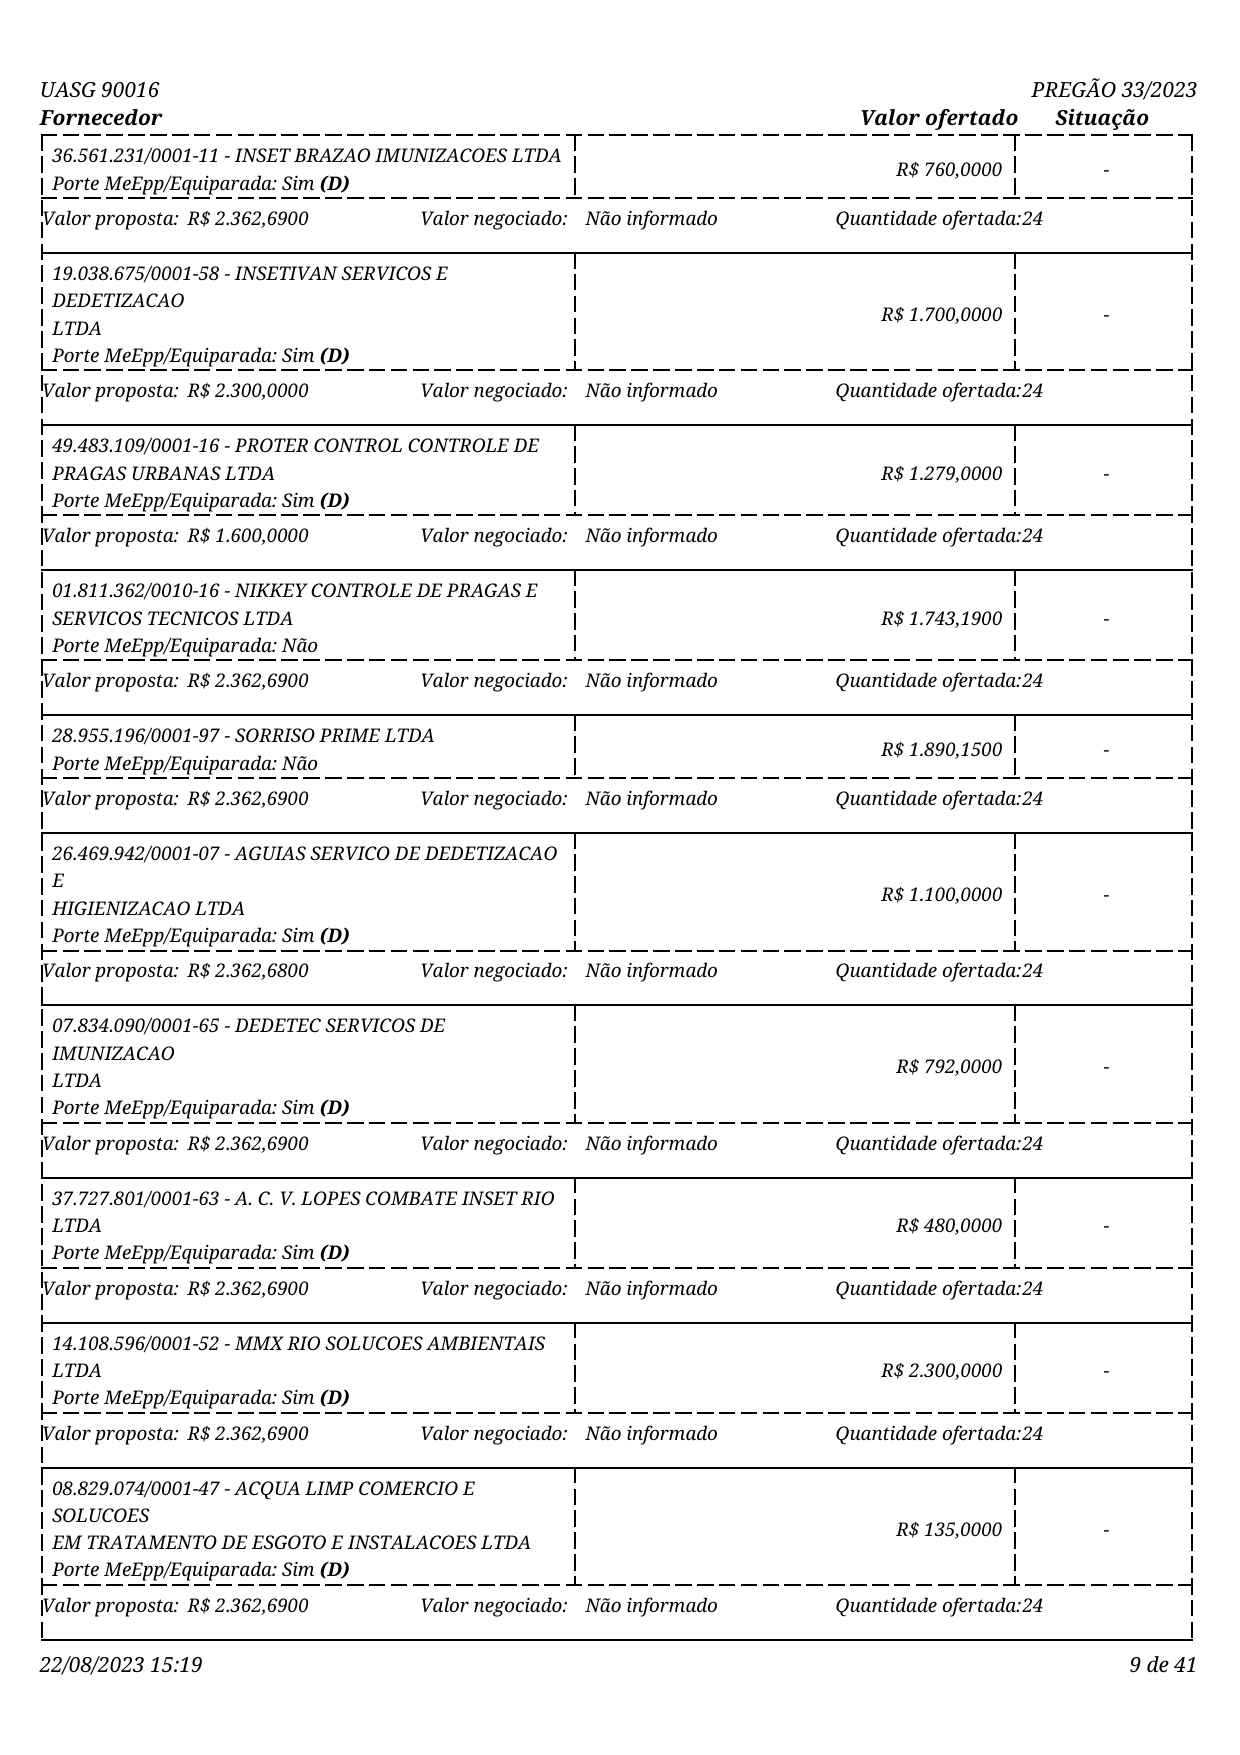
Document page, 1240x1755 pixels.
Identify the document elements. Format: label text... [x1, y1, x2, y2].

table_cell Não informado [575, 514, 835, 569]
table_cell - [1051, 426, 1192, 514]
table_cell Quantidade ofertada: 24 [835, 1267, 1051, 1322]
table_cell Valor proposta: R$ 2.362,6900 Valor negociado: [42, 1267, 575, 1322]
table_cell 14.108.596/0001-52 - MMX RIO SOLUCOES AMBIENTAIS LTDA Porte MeEpp/Equiparada: Sim (D) [42, 1324, 575, 1412]
table_cell Valor proposta: R$ 2.362,6900 Valor negociado: [42, 777, 575, 832]
table_cell Valor proposta: R$ 2.362,6900 Valor negociado: [42, 197, 575, 252]
table_cell Quantidade ofertada: 24 [835, 1412, 1051, 1467]
table_cell Valor proposta: R$ 2.362,6900 Valor negociado: [42, 1584, 575, 1639]
table_cell [575, 716, 835, 777]
table_cell Não informado [575, 950, 835, 1004]
table_cell [1051, 1584, 1192, 1639]
table_cell [1051, 777, 1192, 832]
table_cell [1015, 716, 1051, 777]
table_cell [1015, 254, 1051, 369]
table_cell - [1051, 834, 1192, 949]
table_cell Valor proposta: R$ 2.362,6900 Valor negociado: [42, 1122, 575, 1177]
table_cell Quantidade ofertada: 24 [835, 514, 1051, 569]
table_cell [1051, 1122, 1192, 1177]
table_cell 26.469.942/0001-07 - AGUIAS SERVICO DE DEDETIZACAO E HIGIENIZACAO LTDA Porte MeEpp/Equiparada: Sim (D) [42, 834, 575, 949]
table_cell 07.834.090/0001-65 - DEDETEC SERVICOS DE IMUNIZACAO LTDA Porte MeEpp/Equiparada: Sim (D) [42, 1006, 575, 1122]
table_cell Quantidade ofertada: 24 [835, 950, 1051, 1004]
table_cell - [1051, 1469, 1192, 1584]
table_cell Valor proposta: R$ 1.600,0000 Valor negociado: [42, 514, 575, 569]
table_cell [1051, 950, 1192, 1004]
table_cell Não informado [575, 369, 835, 424]
table_cell [575, 426, 835, 514]
table_cell [575, 834, 835, 949]
table_cell 37.727.801/0001-63 - A. C. V. LOPES COMBATE INSET RIO LTDA Porte MeEpp/Equiparada: Sim (D) [42, 1179, 575, 1267]
table_cell - [1051, 254, 1192, 369]
table_header [575, 134, 835, 197]
table_cell 01.811.362/0010-16 - NIKKEY CONTROLE DE PRAGAS E SERVICOS TECNICOS LTDA Porte MeEpp/Equiparada: Não [42, 571, 575, 659]
table_cell Valor proposta: R$ 2.300,0000 Valor negociado: [42, 369, 575, 424]
table_cell R$ 1.700,0000 [835, 254, 1014, 369]
table_cell 28.955.196/0001-97 - SORRISO PRIME LTDA Porte MeEpp/Equiparada: Não [42, 716, 575, 777]
table_cell Não informado [575, 1267, 835, 1322]
table_header 36.561.231/0001-11 - INSET BRAZAO IMUNIZACOES LTDA Porte MeEpp/Equiparada: Sim (D) [42, 134, 575, 197]
text Fornecedor Valor ofertado Situação [39, 103, 1200, 132]
table_cell [1051, 197, 1192, 252]
table_cell Quantidade ofertada: 24 [835, 197, 1051, 252]
table_cell [575, 1469, 835, 1584]
table_cell R$ 1.743,1900 [835, 571, 1014, 659]
table_cell Valor proposta: R$ 2.362,6800 Valor negociado: [42, 950, 575, 1004]
table_cell - [1051, 1006, 1192, 1122]
table_cell Quantidade ofertada: 24 [835, 1584, 1051, 1639]
table_cell 08.829.074/0001-47 - ACQUA LIMP COMERCIO E SOLUCOES EM TRATAMENTO DE ESGOTO E INSTALACOES LTDA Porte MeEpp/Equiparada: Sim (D) [42, 1469, 575, 1584]
table_cell Não informado [575, 659, 835, 714]
table_cell [1051, 659, 1192, 714]
table_cell R$ 1.100,0000 [835, 834, 1014, 949]
table_cell Não informado [575, 1412, 835, 1467]
table_cell [575, 571, 835, 659]
table_cell Quantidade ofertada: 24 [835, 1122, 1051, 1177]
table_cell [575, 1179, 835, 1267]
table_cell Não informado [575, 777, 835, 832]
table_cell [1051, 514, 1192, 569]
table_cell [1015, 1179, 1051, 1267]
table_cell - [1051, 571, 1192, 659]
table_cell [1015, 1006, 1051, 1122]
table_cell [1015, 426, 1051, 514]
table_cell Quantidade ofertada: 24 [835, 369, 1051, 424]
table_cell 19.038.675/0001-58 - INSETIVAN SERVICOS E DEDETIZACAO LTDA Porte MeEpp/Equiparada: Sim (D) [42, 254, 575, 369]
table_cell [1051, 1267, 1192, 1322]
table_cell [575, 1006, 835, 1122]
table_cell Quantidade ofertada: 24 [835, 777, 1051, 832]
table_cell [1015, 834, 1051, 949]
table_header [1015, 134, 1051, 197]
table_cell - [1051, 1324, 1192, 1412]
table_cell - [1051, 716, 1192, 777]
table_cell [1015, 1469, 1051, 1584]
table_cell 49.483.109/0001-16 - PROTER CONTROL CONTROLE DE PRAGAS URBANAS LTDA Porte MeEpp/Equiparada: Sim (D) [42, 426, 575, 514]
table_cell Não informado [575, 197, 835, 252]
table_header - [1051, 134, 1192, 197]
table_cell [575, 254, 835, 369]
table_cell R$ 1.279,0000 [835, 426, 1014, 514]
table_cell [1051, 1412, 1192, 1467]
table_cell [1051, 369, 1192, 424]
table_cell Valor proposta: R$ 2.362,6900 Valor negociado: [42, 659, 575, 714]
table_cell [575, 1324, 835, 1412]
table_cell [1015, 1324, 1051, 1412]
table_cell R$ 1.890,1500 [835, 716, 1014, 777]
table_cell R$ 792,0000 [835, 1006, 1014, 1122]
table_cell Quantidade ofertada: 24 [835, 659, 1051, 714]
table_cell [1015, 571, 1051, 659]
table_header R$ 760,0000 [835, 134, 1014, 197]
table_cell R$ 480,0000 [835, 1179, 1014, 1267]
table_cell Não informado [575, 1584, 835, 1639]
table_cell Não informado [575, 1122, 835, 1177]
table_cell - [1051, 1179, 1192, 1267]
table_cell Valor proposta: R$ 2.362,6900 Valor negociado: [42, 1412, 575, 1467]
table_cell R$ 2.300,0000 [835, 1324, 1014, 1412]
table_cell R$ 135,0000 [835, 1469, 1014, 1584]
